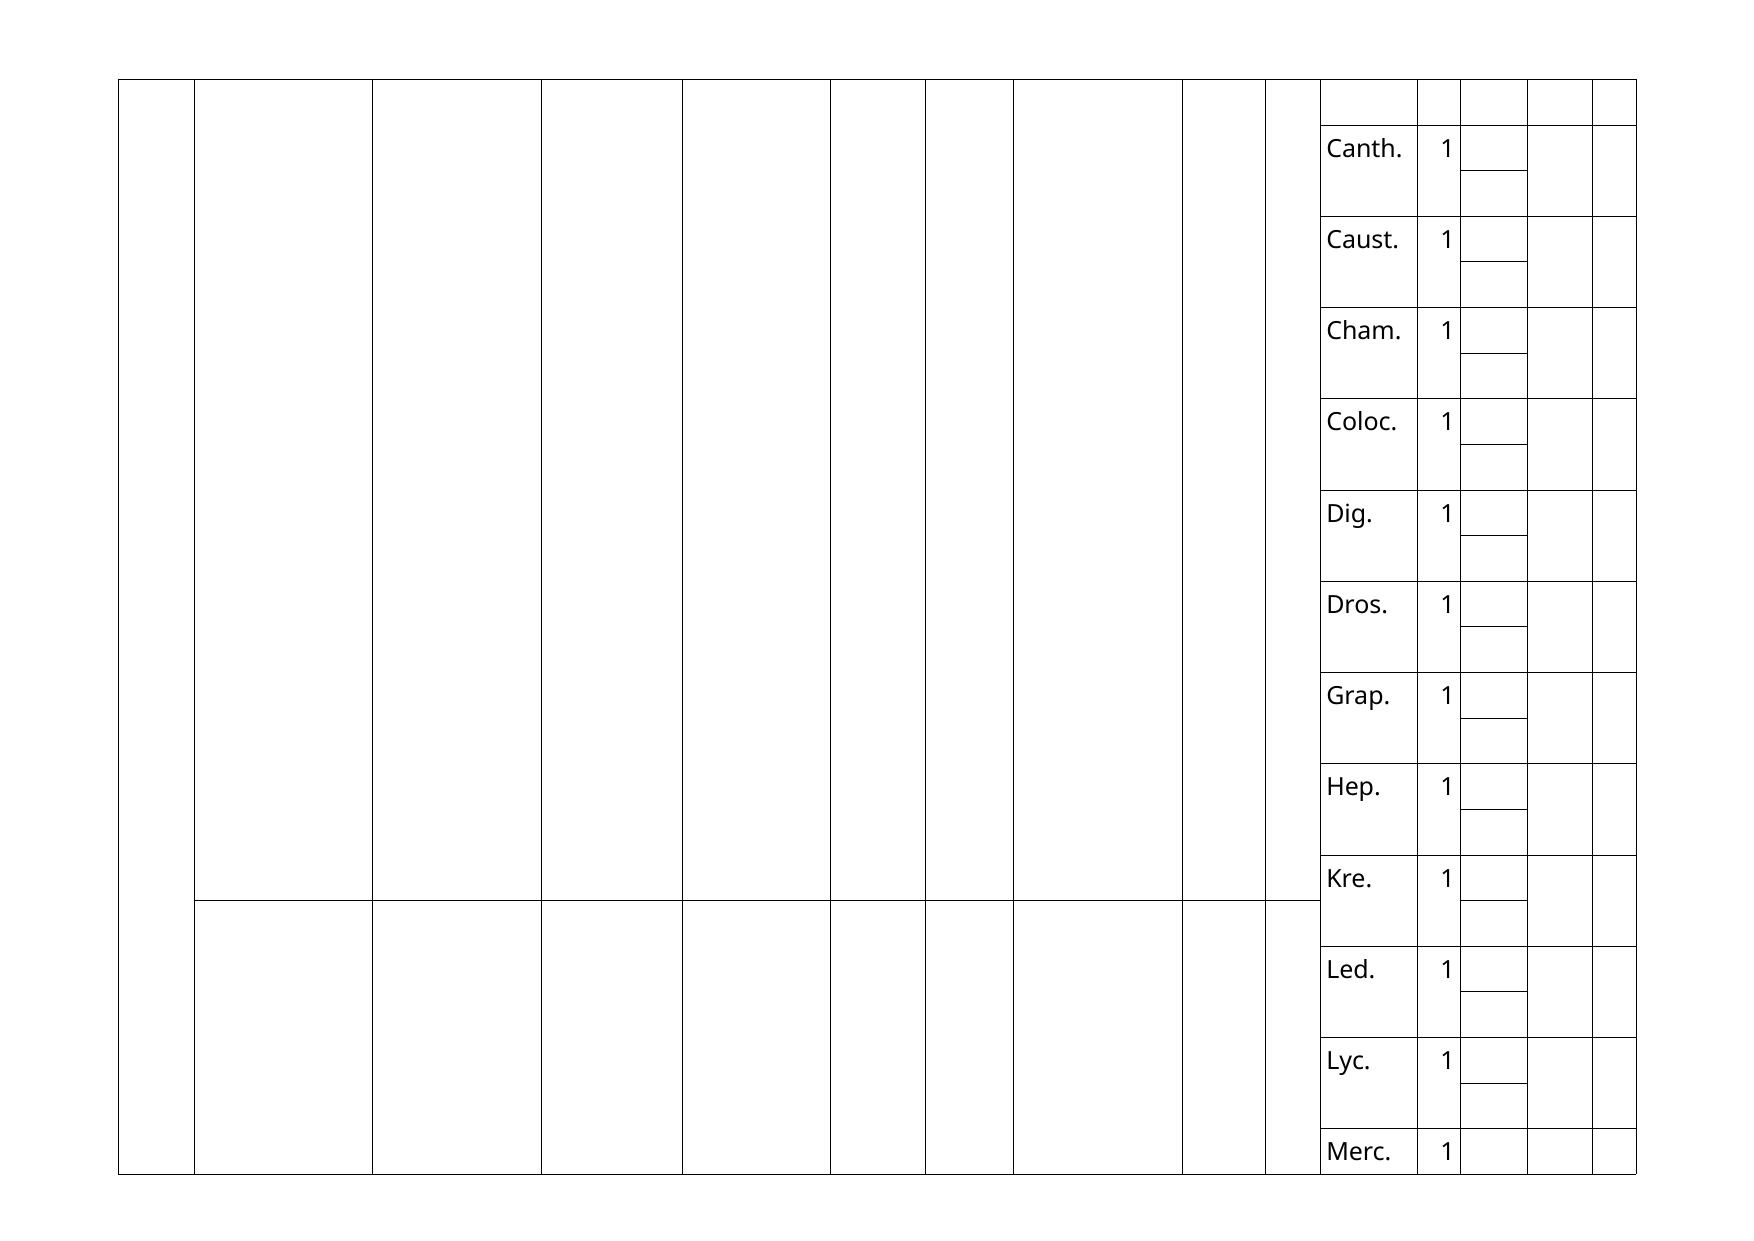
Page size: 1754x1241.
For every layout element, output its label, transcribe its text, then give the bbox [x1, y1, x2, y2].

table_cell Merc. [1321, 1129, 1417, 1174]
table_cell [683, 80, 830, 900]
table_cell [1461, 901, 1527, 946]
table_cell [1528, 217, 1592, 307]
table_cell [831, 901, 925, 1174]
table_cell [373, 901, 541, 1174]
table_cell [831, 80, 925, 900]
table_cell Coloc. [1321, 399, 1417, 489]
table_cell [1593, 1129, 1636, 1174]
table_cell [1593, 491, 1636, 581]
table_cell [373, 80, 541, 900]
table_cell [1266, 901, 1320, 1174]
table_cell [1593, 673, 1636, 763]
table_cell [1528, 80, 1592, 124]
table_cell [1461, 1129, 1527, 1174]
table_cell [1461, 719, 1527, 763]
table_cell 1 [1418, 491, 1460, 581]
table_cell 1 [1418, 582, 1460, 672]
table_cell Cham. [1321, 308, 1417, 398]
table_cell [1461, 764, 1527, 809]
table_cell [1528, 1038, 1592, 1128]
table_cell [1461, 491, 1527, 535]
table_cell [1461, 536, 1527, 581]
table_cell [1461, 399, 1527, 444]
table_cell 1 [1418, 308, 1460, 398]
table_cell [1593, 399, 1636, 489]
table_cell Dros. [1321, 582, 1417, 672]
table_cell [1183, 80, 1265, 900]
table_cell [1418, 80, 1460, 124]
table_cell [1014, 901, 1182, 1174]
table_cell [926, 901, 1013, 1174]
table_cell [542, 80, 682, 900]
table_cell [1593, 1038, 1636, 1128]
table_cell [1593, 126, 1636, 216]
table_cell [1461, 627, 1527, 672]
table_cell [1461, 810, 1527, 854]
table_cell [1461, 856, 1527, 900]
table_cell [1528, 126, 1592, 216]
table_cell [1461, 217, 1527, 261]
table_cell [1528, 582, 1592, 672]
table_cell Dig. [1321, 491, 1417, 581]
table_cell [1528, 308, 1592, 398]
table_cell [119, 80, 194, 1174]
table_cell [1461, 445, 1527, 489]
table_cell [1461, 126, 1527, 170]
table_cell [1593, 856, 1636, 946]
table_cell [1461, 171, 1527, 216]
table_cell [1528, 491, 1592, 581]
table_cell [1528, 947, 1592, 1037]
table_cell [542, 901, 682, 1174]
table_cell [1461, 262, 1527, 307]
table_cell [926, 80, 1013, 900]
table_cell [1593, 217, 1636, 307]
table_cell [683, 901, 830, 1174]
table_cell [1593, 80, 1636, 124]
table_cell Kre. [1321, 856, 1417, 946]
table_cell Lyc. [1321, 1038, 1417, 1128]
table_cell [1593, 308, 1636, 398]
table_cell 1 [1418, 1129, 1460, 1174]
table_cell [1528, 1129, 1592, 1174]
table_cell [1593, 582, 1636, 672]
table_cell [195, 901, 372, 1174]
table_cell 1 [1418, 217, 1460, 307]
table_cell [1266, 80, 1320, 900]
table_cell 1 [1418, 947, 1460, 1037]
table_cell [1528, 856, 1592, 946]
table_cell 1 [1418, 764, 1460, 854]
table_cell [1321, 80, 1417, 124]
table_cell [1461, 80, 1527, 124]
table_cell [1593, 947, 1636, 1037]
table_cell [1461, 1084, 1527, 1128]
table_cell [1593, 764, 1636, 854]
table_cell [1528, 399, 1592, 489]
table_cell [1461, 308, 1527, 353]
table_cell [1528, 764, 1592, 854]
table_cell [1461, 1038, 1527, 1083]
table_cell [1183, 901, 1265, 1174]
table_cell [195, 80, 372, 900]
table_cell Hep. [1321, 764, 1417, 854]
table_cell [1461, 992, 1527, 1037]
table_cell [1461, 354, 1527, 398]
table_cell [1461, 673, 1527, 718]
table_cell Caust. [1321, 217, 1417, 307]
table_cell [1528, 673, 1592, 763]
table_cell 1 [1418, 856, 1460, 946]
table_cell 1 [1418, 673, 1460, 763]
table_cell Grap. [1321, 673, 1417, 763]
table_cell [1461, 582, 1527, 626]
table_cell 1 [1418, 126, 1460, 216]
table_cell [1014, 80, 1182, 900]
table_cell 1 [1418, 399, 1460, 489]
table_cell [1461, 947, 1527, 991]
table_cell 1 [1418, 1038, 1460, 1128]
table_cell Led. [1321, 947, 1417, 1037]
table_cell Canth. [1321, 126, 1417, 216]
